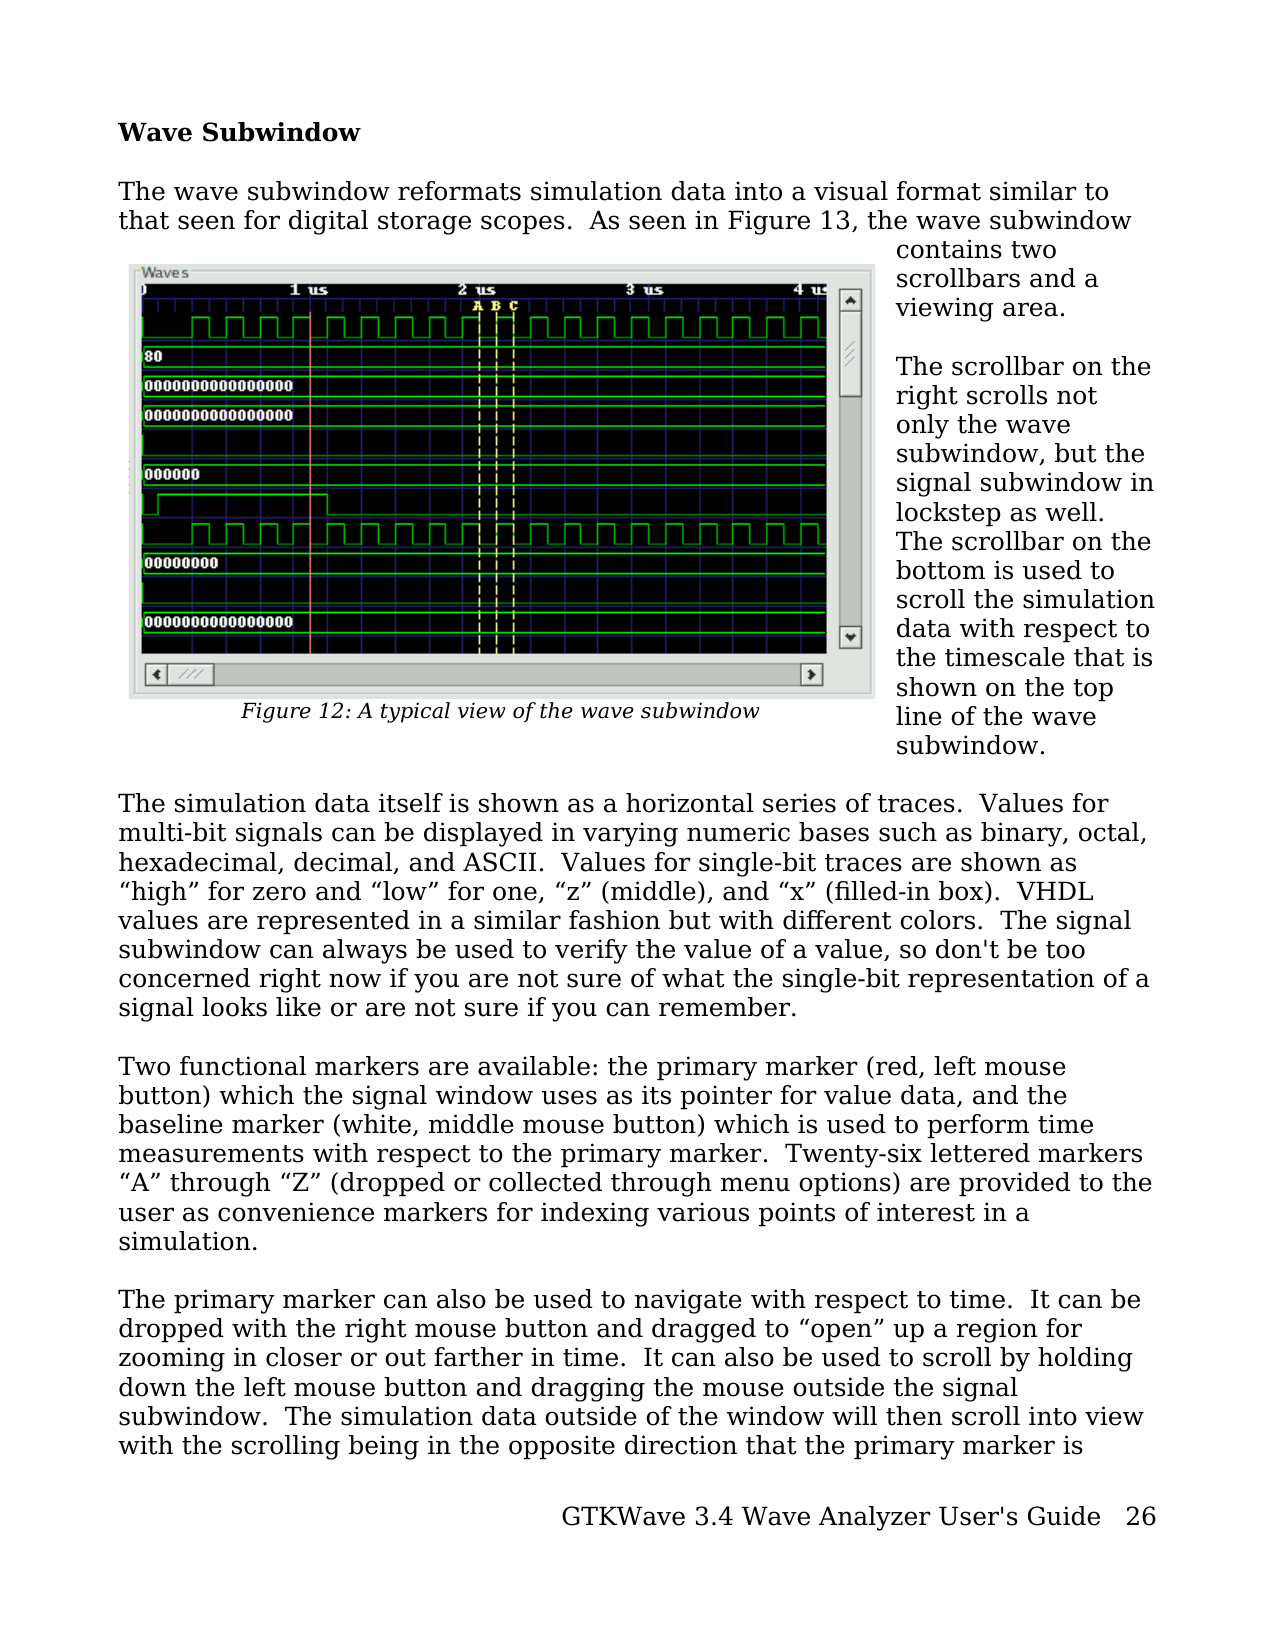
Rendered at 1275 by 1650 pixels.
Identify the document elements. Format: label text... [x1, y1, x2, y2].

text The wave subwindow reformats simulation data into a visual format similar to that seen for digital storage scopes. As seen in Figure 13, the wave subwindow contains two scrollbars and a viewing area. [118, 177, 1157, 752]
text Figure 12: A typical view of the wave subwindow [128, 699, 875, 723]
text The simulation data itself is shown as a horizontal series of traces. Values for multi-bit signals can be displayed in varying numeric bases such as binary, octal, hexadecimal, decimal, and ASCII. Values for single-bit traces are shown as “high” for zero and “low” for one, “z” (middle), and “x” (filled-in box). VHDL values are represented in a similar fashion but with different colors. The signal subwindow can always be used to verify the value of a value, so don't be too concerned right now if you are not sure of what the single-bit representation of a signal looks like or are not sure if you can remember. [118, 789, 1157, 1023]
text The primary marker can also be used to navigate with respect to time. It can be dropped with the right mouse button and dragged to “open” up a region for zooming in closer or out farther in time. It can also be used to scroll by holding down the left mouse button and dragging the mouse outside the signal subwindow. The simulation data outside of the window will then scroll into view with the scrolling being in the opposite direction that the primary marker is [118, 1285, 1157, 1460]
subtitle Wave Subwindow [118, 118, 1157, 147]
text The scrollbar on the right scrolls not only the wave subwindow, but the signal subwindow in lockstep as well. The scrollbar on the bottom is used to scroll the simulation data with respect to the timescale that is shown on the top line of the wave subwindow. [118, 352, 1157, 760]
picture [128, 264, 875, 699]
text Two functional markers are available: the primary marker (red, left mouse button) which the signal window uses as its pointer for value data, and the baseline marker (white, middle mouse button) which is used to perform time measurements with respect to the primary marker. Twenty-six lettered markers “A” through “Z” (dropped or collected through menu options) are provided to the user as convenience markers for indexing various points of interest in a simulation. [118, 1052, 1157, 1256]
